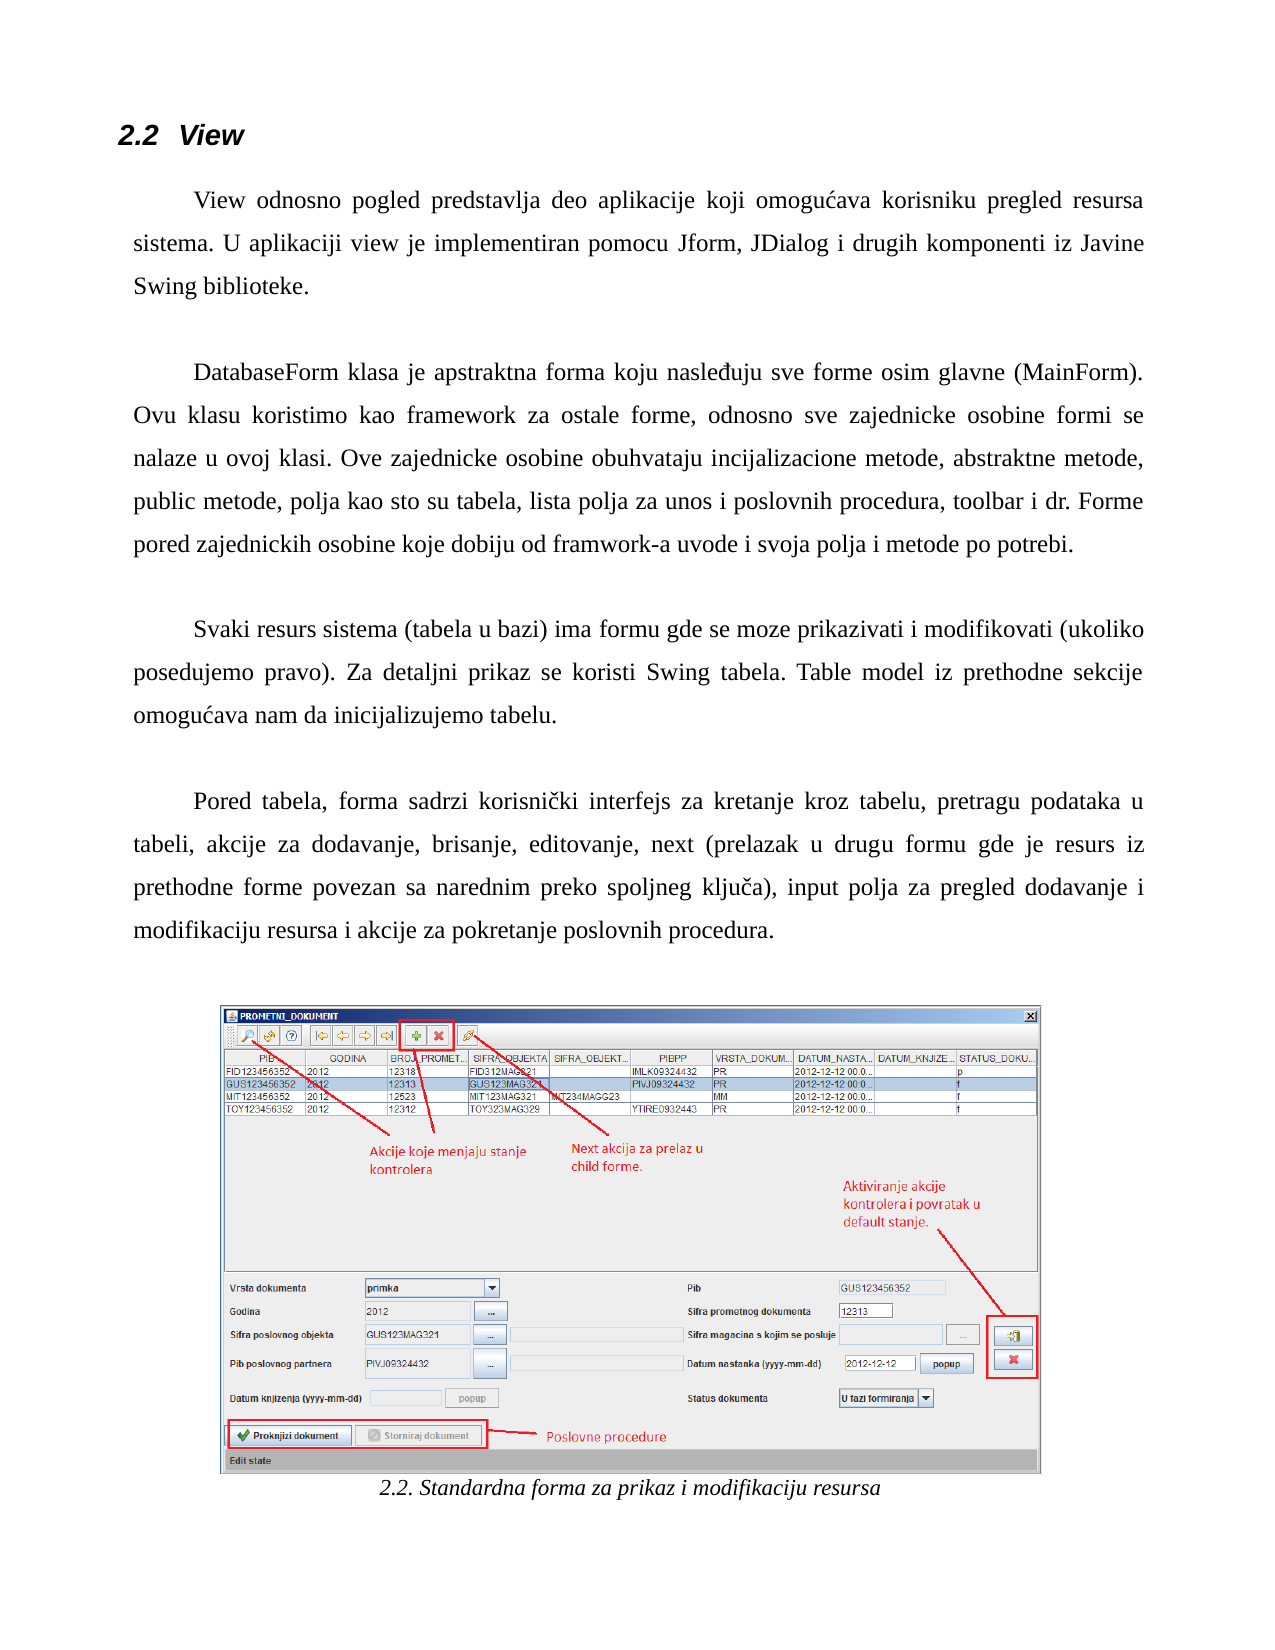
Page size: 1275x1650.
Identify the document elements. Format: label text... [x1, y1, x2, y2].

subtitle View [118, 118, 1157, 152]
text [190, 1500, 1073, 1509]
text DatabaseForm klasa je apstraktna forma koju nasleđuju sve forme osim glavne (MainForm). Ovu klasu koristimo kao framework za ostale forme, odnosno sve zajednicke osobine formi se nalaze u ovoj klasi. Ove zajednicke osobine obuhvataju incijalizacione metode, abstraktne metode, public metode, polja kao sto su tabela, lista polja za unos i poslovnih procedura, toolbar i dr. Forme pored zajednickih osobine koje dobiju od framwork-a uvode i svoja polja i metode po potrebi. [133, 357, 1145, 558]
text Svaki resurs sistema (tabela u bazi) ima formu gde se moze prikazivati i modifikovati (ukoliko posedujemo pravo). Za detaljni prikaz se koristi Swing tabela. Table model iz prethodne sekcije omogućava nam da inicijalizujemo tabelu. [133, 614, 1145, 729]
picture [220, 1005, 1042, 1474]
text [132, 979, 1143, 1497]
text 2.2. Standardna forma za prikaz i modifikaciju resursa [190, 1474, 1073, 1500]
text Pored tabela, forma sadrzi korisnički interfejs za kretanje kroz tabelu, pretragu podataka u tabeli, akcije za dodavanje, brisanje, editovanje, next (prelazak u drugu formu gde je resurs iz prethodne forme povezan sa narednim preko spoljneg ključa), input polja za pregled dodavanje i modifikaciju resursa i akcije za pokretanje poslovnih procedura. [133, 786, 1145, 944]
text View odnosno pogled predstavlja deo aplikacije koji omogućava korisniku pregled resursa sistema. U aplikaciji view je implementiran pomocu Jform, JDialog i drugih komponenti iz Javine Swing biblioteke. [133, 185, 1145, 300]
